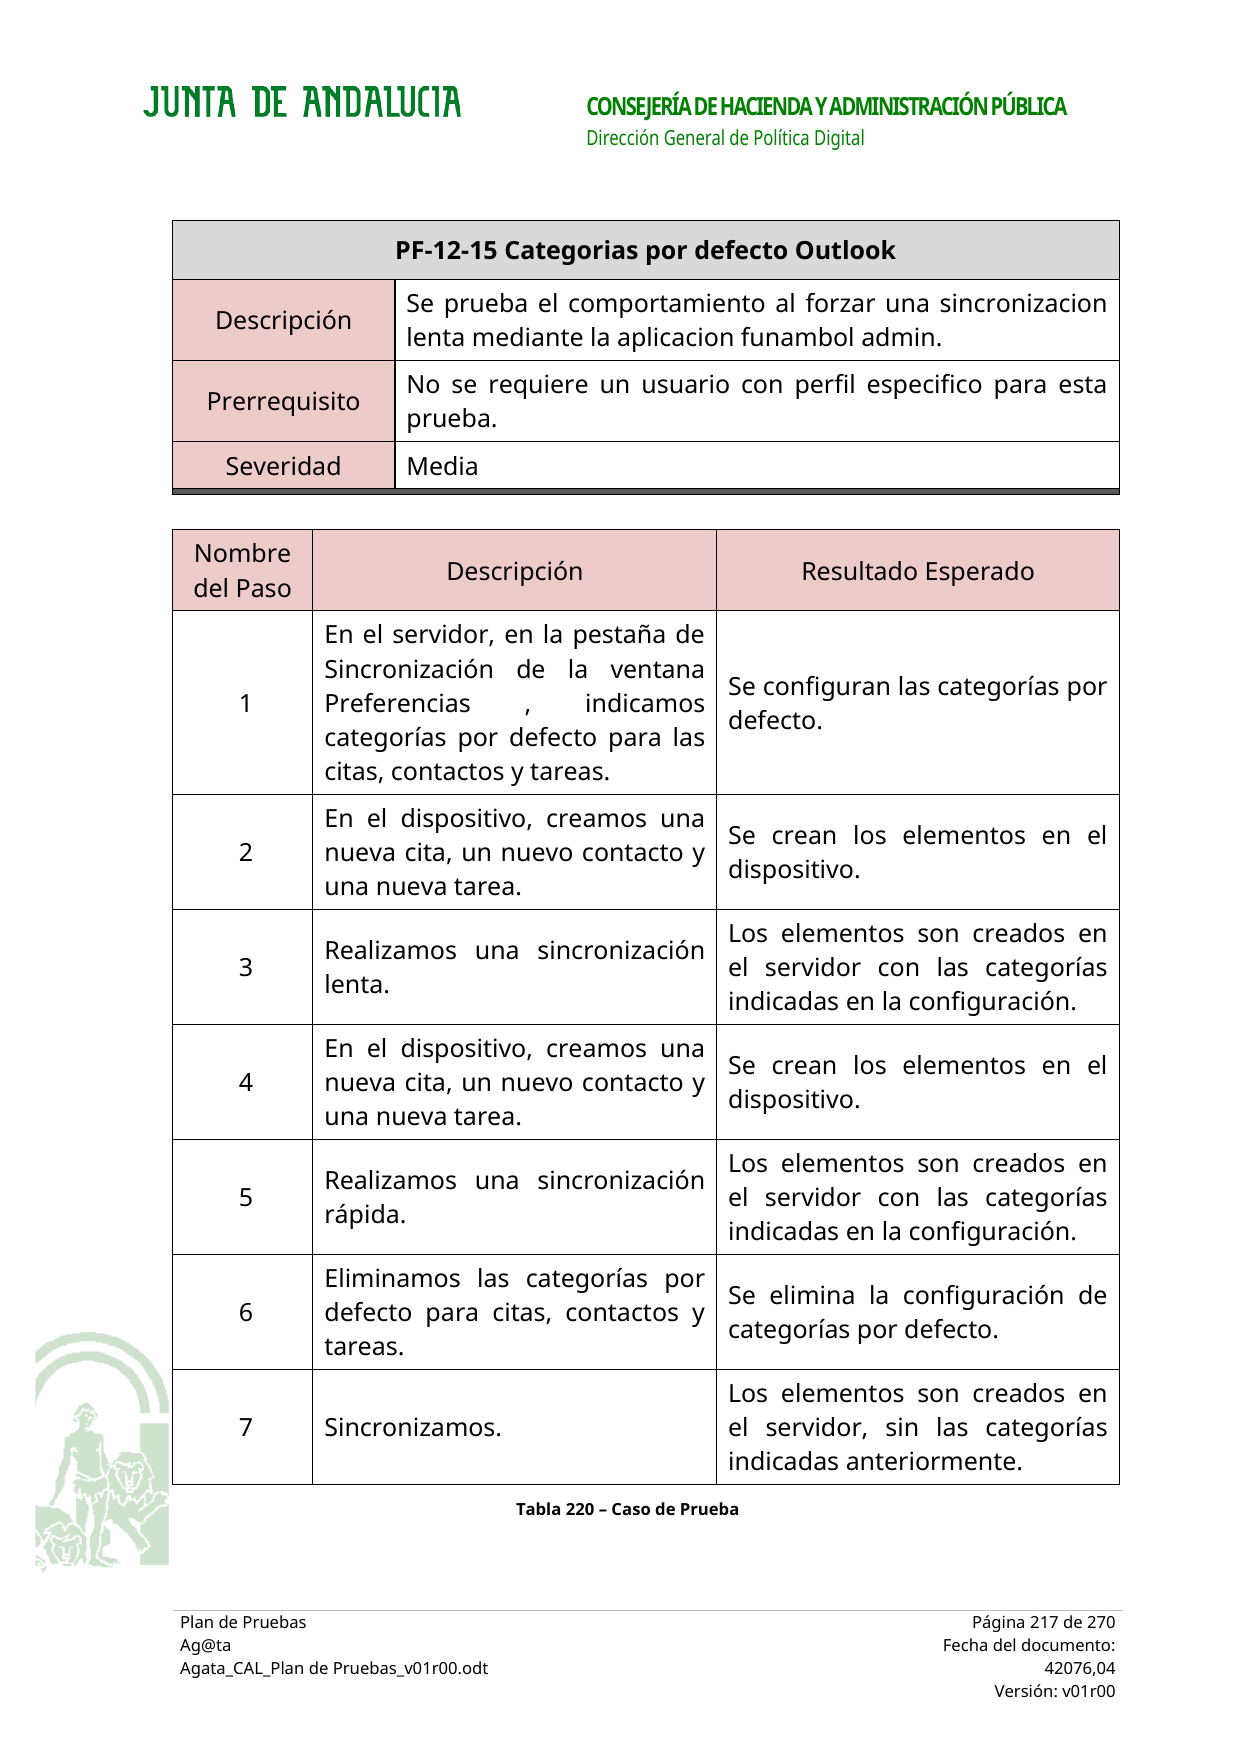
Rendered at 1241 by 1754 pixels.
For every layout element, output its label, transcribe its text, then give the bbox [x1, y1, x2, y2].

table_cell En el dispositivo, creamos una nueva cita, un nuevo contacto y una nueva tarea. [313, 795, 716, 908]
table_cell Se configuran las categorías por defecto. [717, 611, 1119, 793]
table_cell 2 [173, 795, 312, 908]
table_cell No se requiere un usuario con perfil especifico para esta prueba. [396, 361, 1119, 441]
table_cell En el servidor, en la pestaña de Sincronización de la ventana Preferencias , indicamos categorías por defecto para las citas, contactos y tareas. [313, 611, 716, 793]
table_cell Severidad [173, 442, 394, 488]
table_cell Se crean los elementos en el dispositivo. [717, 1025, 1119, 1139]
table_header Nombre del Paso [173, 530, 312, 610]
table_cell 5 [173, 1140, 312, 1254]
table_cell Los elementos son creados en el servidor con las categorías indicadas en la configuración. [717, 1140, 1119, 1254]
picture [143, 86, 461, 117]
table_cell 4 [173, 1025, 312, 1139]
table_cell 1 [173, 611, 312, 793]
table_cell 7 [173, 1370, 312, 1484]
table_header Resultado Esperado [717, 530, 1119, 610]
table_cell Se crean los elementos en el dispositivo. [717, 795, 1119, 908]
table_cell 3 [173, 910, 312, 1024]
table_cell Realizamos una sincronización lenta. [313, 910, 716, 1024]
table_cell Los elementos son creados en el servidor con las categorías indicadas en la configuración. [717, 910, 1119, 1024]
table_cell Los elementos son creados en el servidor, sin las categorías indicadas anteriormente. [717, 1370, 1119, 1484]
table_cell [173, 489, 1119, 494]
text Tabla 220 – Caso de Prueba [170, 1498, 1107, 1520]
table_cell Realizamos una sincronización rápida. [313, 1140, 716, 1254]
table_cell Se elimina la configuración de categorías por defecto. [717, 1255, 1119, 1369]
table_cell En el dispositivo, creamos una nueva cita, un nuevo contacto y una nueva tarea. [313, 1025, 716, 1139]
table_cell Eliminamos las categorías por defecto para citas, contactos y tareas. [313, 1255, 716, 1369]
table_cell 6 [173, 1255, 312, 1369]
table_cell Se prueba el comportamiento al forzar una sincronizacion lenta mediante la aplicacion funambol admin. [396, 280, 1119, 360]
table_header Descripción [313, 530, 716, 610]
table_cell Media [396, 442, 1119, 488]
table_header PF-12-15 Categorias por defecto Outlook [173, 221, 1119, 279]
table_cell Prerrequisito [173, 361, 394, 441]
table_cell Descripción [173, 280, 394, 360]
table_cell Sincronizamos. [313, 1370, 716, 1484]
